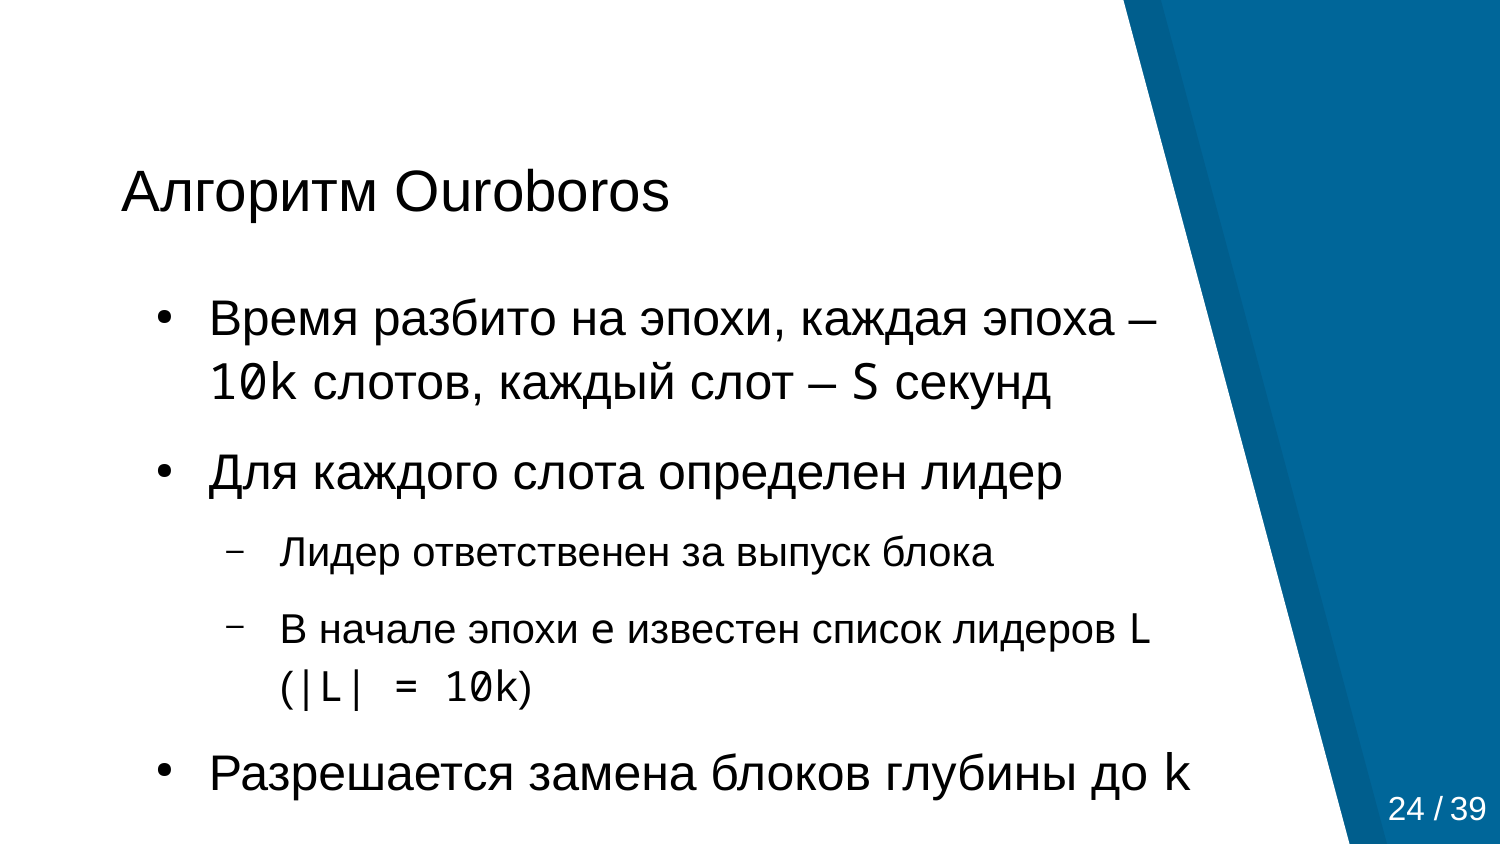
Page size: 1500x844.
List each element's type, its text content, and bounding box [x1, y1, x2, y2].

title Алгоритм Ouroboros [121, 110, 1193, 272]
list Время разбито на эпохи, каждая эпоха – 10k слотов, каждый слот – S секунд Для каждого слота определен лидер Лидер ответственен за выпуск блока В начале эпохи e известен список лидеров L (|L| = 10k) Разрешается замена блоков глубины до k [137, 290, 1193, 793]
